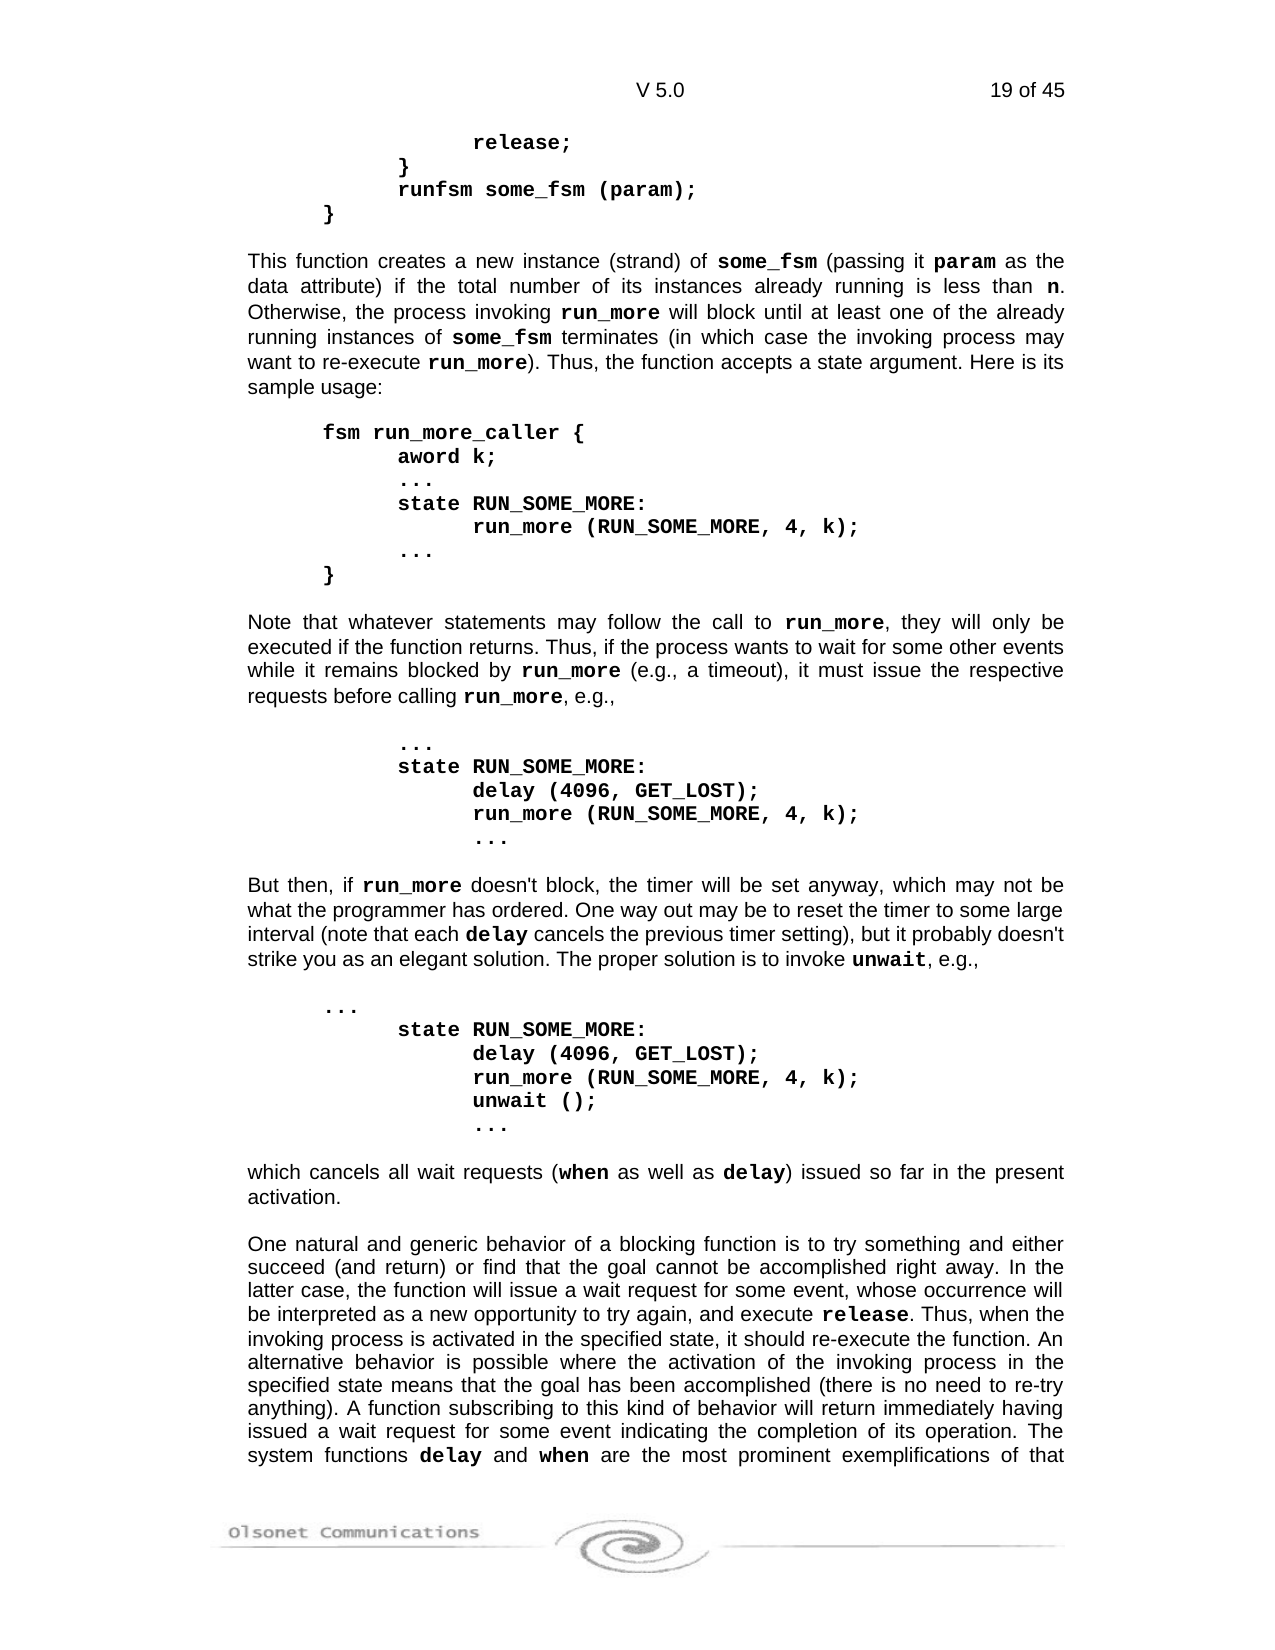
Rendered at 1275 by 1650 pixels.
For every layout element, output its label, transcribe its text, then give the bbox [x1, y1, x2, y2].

text } [247, 203, 1065, 227]
text release; [247, 132, 1065, 156]
text This function creates a new instance (strand) of some_fsm (passing it param as the data attribute) if the total number of its instances already running is less than n. Otherwise, the process invoking run_more will block until at least one of the already running instances of some_fsm terminates (in which case the invoking process may want to re-execute run_more). Thus, the function accepts a state argument. Here is its sample usage: [247, 250, 1065, 399]
text } [247, 564, 1065, 587]
text ... [247, 827, 1065, 851]
text state RUN_SOME_MORE: [247, 493, 1065, 517]
text which cancels all wait requests (when as well as delay) issued so far in the present activation. [247, 1161, 1065, 1209]
text aword k; [247, 446, 1065, 469]
text fsm run_more_caller { [247, 422, 1065, 446]
text But then, if run_more doesn't block, the timer will be set anyway, which may not be what the programmer has ordered. One way out may be to reset the timer to some large interval (note that each delay cancels the previous timer setting), but it probably doesn't strike you as an elegant solution. The proper solution is to invoke unwait, e.g., [247, 874, 1065, 972]
text ... [247, 732, 1065, 756]
text unwait (); [247, 1090, 1065, 1114]
text ... [247, 469, 1065, 493]
text delay (4096, GET_LOST); [247, 780, 1065, 803]
text run_more (RUN_SOME_MORE, 4, k); [247, 1067, 1065, 1090]
text ... [247, 996, 1065, 1019]
text runfsm some_fsm (param); [247, 179, 1065, 203]
text run_more (RUN_SOME_MORE, 4, k); [247, 517, 1065, 540]
text ... [247, 540, 1065, 564]
text One natural and generic behavior of a blocking function is to try something and either succeed (and return) or find that the goal cannot be accomplished right away. In the latter case, the function will issue a wait request for some event, whose occurrence will be interpreted as a new opportunity to try again, and execute release. Thus, when the invoking process is activated in the specified state, it should re-execute the function. An alternative behavior is possible where the activation of the invoking process in the specified state means that the goal has been accomplished (there is no need to re-try anything). A function subscribing to this kind of behavior will return immediately having issued a wait request for some event indicating the completion of its operation. The system functions delay and when are the most prominent exemplifications of that [247, 1232, 1065, 1468]
picture [210, 1504, 1065, 1596]
text delay (4096, GET_LOST); [247, 1043, 1065, 1067]
text Note that whatever statements may follow the call to run_more, they will only be executed if the function returns. Thus, if the process wants to wait for some other events while it remains blocked by run_more (e.g., a timeout), it must issue the respective requests before calling run_more, e.g., [247, 611, 1065, 709]
text state RUN_SOME_MORE: [247, 1019, 1065, 1043]
text } [247, 156, 1065, 179]
text state RUN_SOME_MORE: [247, 756, 1065, 780]
text ... [247, 1114, 1065, 1138]
text run_more (RUN_SOME_MORE, 4, k); [247, 803, 1065, 827]
